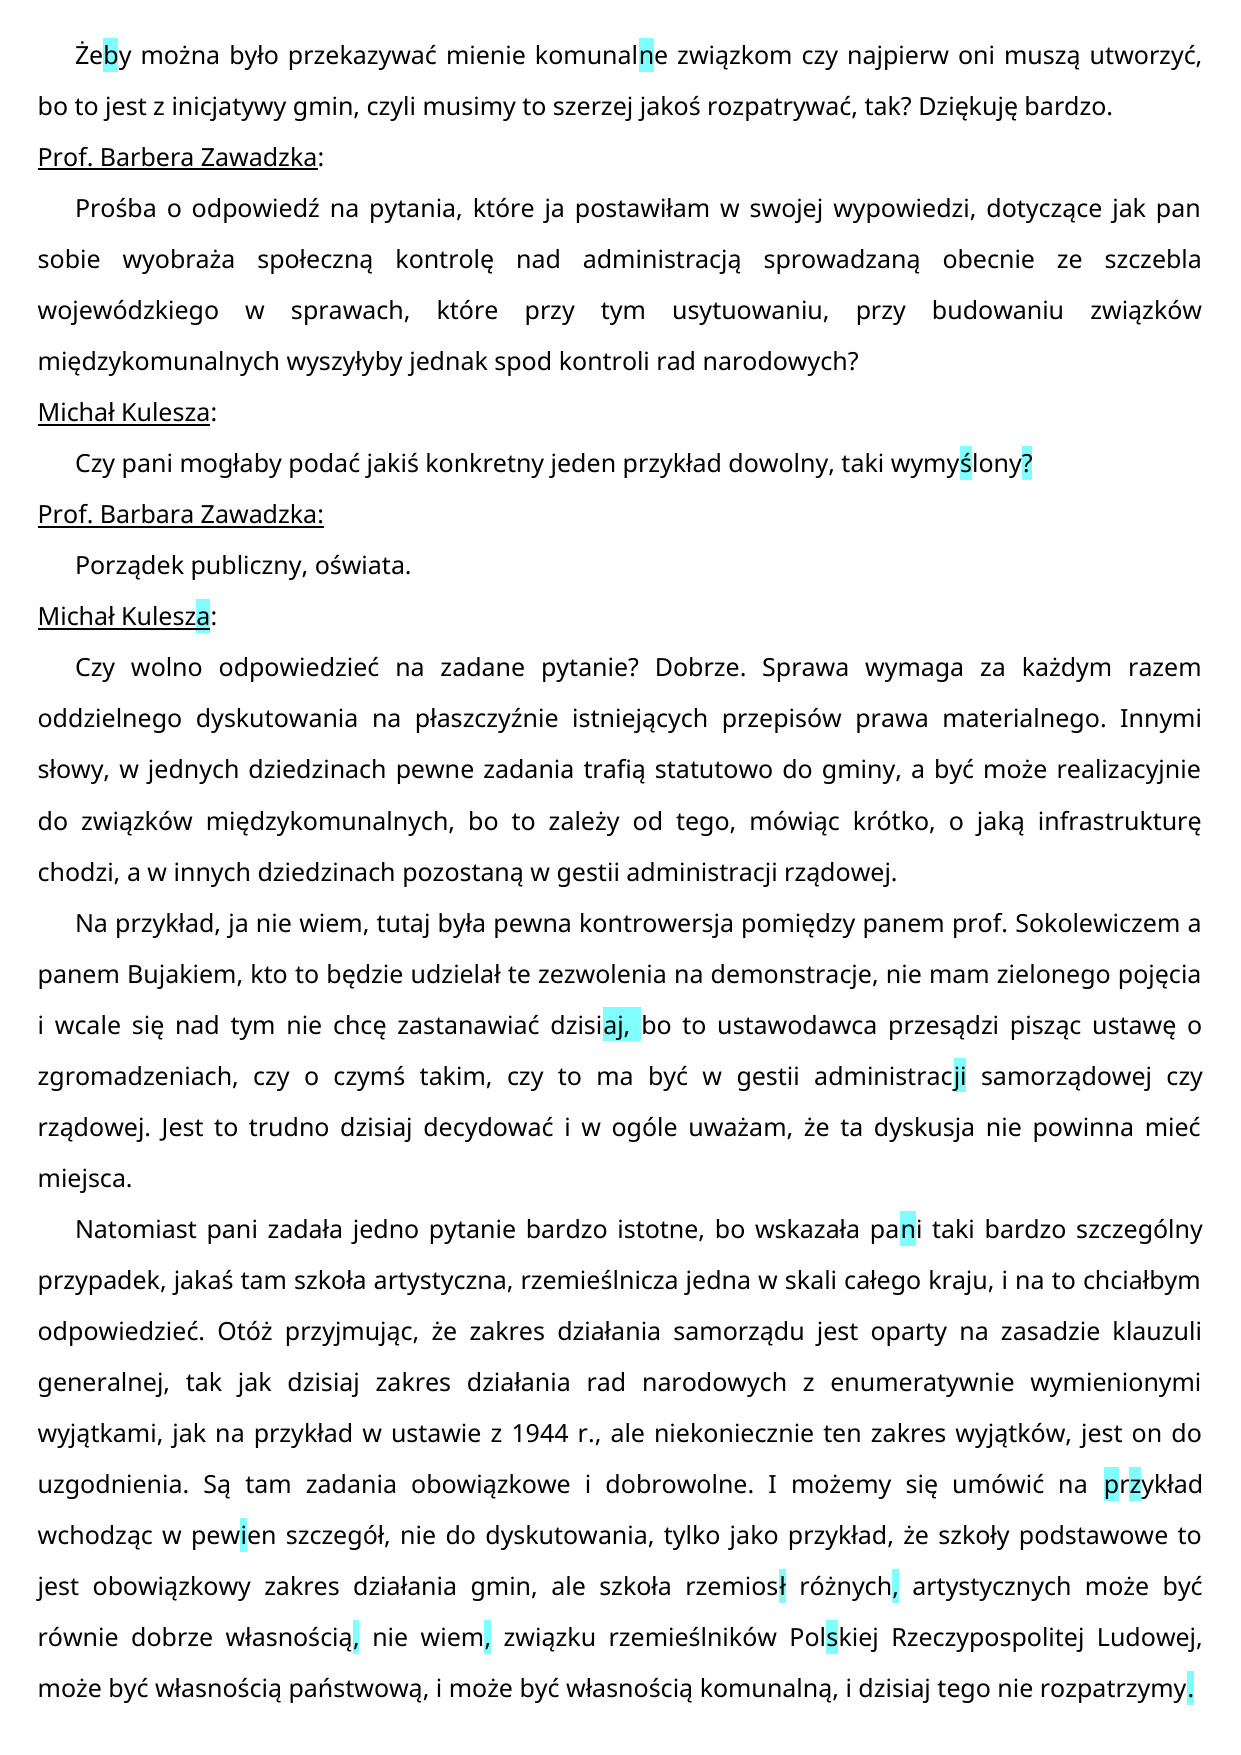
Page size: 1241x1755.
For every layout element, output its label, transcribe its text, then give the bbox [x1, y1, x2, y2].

text Michał Kulesza: [37, 599, 1203, 633]
text Porządek publiczny, oświata. [37, 548, 1203, 582]
text Czy wolno odpowiedzieć na zadane pytanie? Dobrze. Sprawa wymaga za każdym razem oddzielnego dyskutowania na płaszczyźnie istniejących przepisów prawa materialnego. Innymi słowy, w jednych dziedzinach pewne zadania trafią statutowo do gminy, a być może realizacyjnie do związków międzykomunalnych, bo to zależy od tego, mówiąc krótko, o jaką infrastrukturę chodzi, a w innych dziedzinach pozostaną w gestii administracji rządowej. [37, 650, 1203, 888]
text Prośba o odpowiedź na pytania, które ja postawiłam w swojej wypowiedzi, dotyczące jak pan sobie wyobraża społeczną kontrolę nad administracją sprowadzaną obecnie ze szczebla wojewódzkiego w sprawach, które przy tym usytuowaniu, przy budowaniu związków międzykomunalnych wyszyłyby jednak spod kontroli rad narodowych? [37, 191, 1203, 378]
text Na przykład, ja nie wiem, tutaj była pewna kontrowersja pomiędzy panem prof. Sokolewiczem a panem Bujakiem, kto to będzie udzielał te zezwolenia na demonstracje, nie mam zielonego pojęcia i wcale się nad tym nie chcę zastanawiać dzisiaj, bo to ustawodawca przesądzi pisząc ustawę o zgromadzeniach, czy o czymś takim, czy to ma być w gestii administracji samorządowej czy rządowej. Jest to trudno dzisiaj decydować i w ogóle uważam, że ta dyskusja nie powinna mieć miejsca. [37, 905, 1203, 1194]
text Żeby można było przekazywać mienie komunalne związkom czy najpierw oni muszą utworzyć, bo to jest z inicjatywy gmin, czyli musimy to szerzej jakoś rozpatrywać, tak? Dziękuję bardzo. [37, 37, 1203, 123]
text Natomiast pani zadała jedno pytanie bardzo istotne, bo wskazała pani taki bardzo szczególny przypadek, jakaś tam szkoła artystyczna, rzemieślnicza jedna w skali całego kraju, i na to chciałbym odpowiedzieć. Otóż przyjmując, że zakres działania samorządu jest oparty na zasadzie klauzuli generalnej, tak jak dzisiaj zakres działania rad narodowych z enumeratywnie wymienionymi wyjątkami, jak na przykład w ustawie z 1944 r., ale niekoniecznie ten zakres wyjątków, jest on do uzgodnienia. Są tam zadania obowiązkowe i dobrowolne. I możemy się umówić na przykład wchodząc w pewien szczegół, nie do dyskutowania, tylko jako przykład, że szkoły podstawowe to jest obowiązkowy zakres działania gmin, ale szkoła rzemiosł różnych, artystycznych może być równie dobrze własnością, nie wiem, związku rzemieślników Polskiej Rzeczypospolitej Ludowej, może być własnością państwową, i może być własnością komunalną, i dzisiaj tego nie rozpatrzymy. [37, 1211, 1203, 1705]
text Prof. Barbara Zawadzka: [37, 497, 1203, 531]
text Czy pani mogłaby podać jakiś konkretny jeden przykład dowolny, taki wymyślony? [37, 446, 1203, 480]
text Michał Kulesza: [37, 395, 1203, 429]
text Prof. Barbera Zawadzka: [37, 139, 1203, 174]
